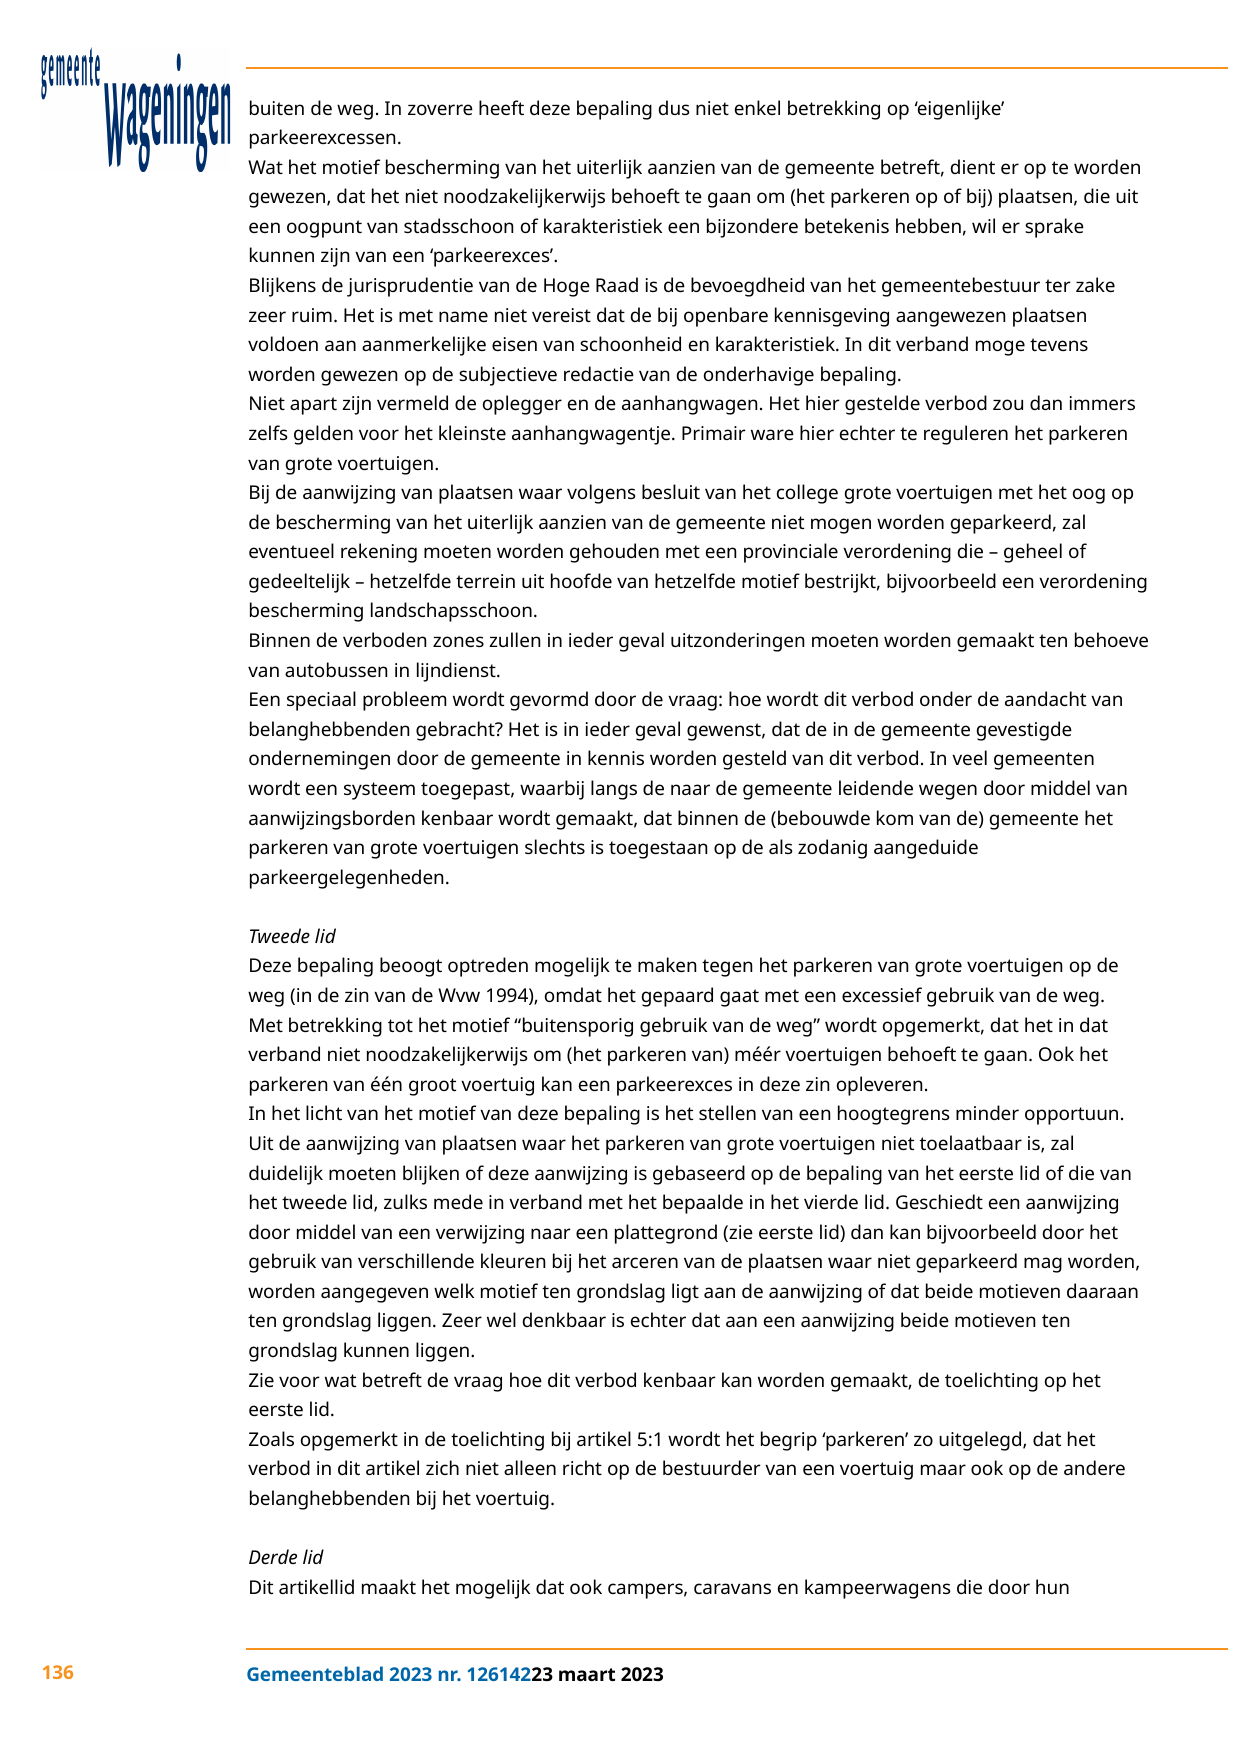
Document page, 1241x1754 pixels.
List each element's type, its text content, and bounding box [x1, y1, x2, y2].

text Deze bepaling beoogt optreden mogelijk te maken tegen het parkeren van grote voertuigen op de weg (in de zin van de Wvw 1994), omdat het gepaard gaat met een excessief gebruik van de weg. [248, 953, 1152, 1008]
picture [41, 47, 231, 172]
text Wat het motief bescherming van het uiterlijk aanzien van de gemeente betreft, dient er op te worden gewezen, dat het niet noodzakelijkerwijs behoeft te gaan om (het parkeren op of bij) plaatsen, die uit een oogpunt van stadsschoon of karakteristiek een bijzondere betekenis hebben, wil er sprake kunnen zijn van een ‘parkeerexces’. [248, 154, 1152, 268]
text buiten de weg. In zoverre heeft deze bepaling dus niet enkel betrekking op ‘eigenlijke’ parkeerexcessen. [248, 95, 1152, 150]
text Derde lid [248, 1544, 1152, 1570]
text Uit de aanwijzing van plaatsen waar het parkeren van grote voertuigen niet toelaatbaar is, zal duidelijk moeten blijken of deze aanwijzing is gebaseerd op de bepaling van het eerste lid of die van het tweede lid, zulks mede in verband met het bepaalde in het vierde lid. Geschiedt een aanwijzing door middel van een verwijzing naar een plattegrond (zie eerste lid) dan kan bijvoorbeeld door het gebruik van verschillende kleuren bij het arceren van de plaatsen waar niet geparkeerd mag worden, worden aangegeven welk motief ten grondslag ligt aan de aanwijzing of dat beide motieven daaraan ten grondslag liggen. Zeer wel denkbaar is echter dat aan een aanwijzing beide motieven ten grondslag kunnen liggen. [248, 1130, 1152, 1363]
text Niet apart zijn vermeld de oplegger en de aanhangwagen. Het hier gestelde verbod zou dan immers zelfs gelden voor het kleinste aanhangwagentje. Primair ware hier echter te reguleren het parkeren van grote voertuigen. [248, 391, 1152, 476]
text In het licht van het motief van deze bepaling is het stellen van een hoogtegrens minder opportuun. [248, 1101, 1152, 1126]
text Zie voor wat betreft de vraag hoe dit verbod kenbaar kan worden gemaakt, de toelichting op het eerste lid. [248, 1367, 1152, 1422]
text Dit artikellid maakt het mogelijk dat ook campers, caravans en kampeerwagens die door hun [248, 1574, 1152, 1600]
text Binnen de verboden zones zullen in ieder geval uitzonderingen moeten worden gemaakt ten behoeve van autobussen in lijndienst. [248, 627, 1152, 683]
text Blijkens de jurisprudentie van de Hoge Raad is de bevoegdheid van het gemeentebestuur ter zake zeer ruim. Het is met name niet vereist dat de bij openbare kennisgeving aangewezen plaatsen voldoen aan aanmerkelijke eisen van schoonheid en karakteristiek. In dit verband moge tevens worden gewezen op de subjectieve redactie van de onderhavige bepaling. [248, 272, 1152, 387]
text Zoals opgemerkt in de toelichting bij artikel 5:1 wordt het begrip ‘parkeren’ zo uitgelegd, dat het verbod in dit artikel zich niet alleen richt op de bestuurder van een voertuig maar ook op de andere belanghebbenden bij het voertuig. [248, 1426, 1152, 1511]
text Met betrekking tot het motief “buitensporig gebruik van de weg” wordt opgemerkt, dat het in dat verband niet noodzakelijkerwijs om (het parkeren van) méér voertuigen behoeft te gaan. Ook het parkeren van één groot voertuig kan een parkeerexces in deze zin opleveren. [248, 1012, 1152, 1097]
text Bij de aanwijzing van plaatsen waar volgens besluit van het college grote voertuigen met het oog op de bescherming van het uiterlijk aanzien van de gemeente niet mogen worden geparkeerd, zal eventueel rekening moeten worden gehouden met een provinciale verordening die – geheel of gedeeltelijk – hetzelfde terrein uit hoofde van hetzelfde motief bestrijkt, bijvoorbeeld een verordening bescherming landschapsschoon. [248, 479, 1152, 623]
text Een speciaal probleem wordt gevormd door de vraag: hoe wordt dit verbod onder de aandacht van belanghebbenden gebracht? Het is in ieder geval gewenst, dat de in de gemeente gevestigde ondernemingen door de gemeente in kennis worden gesteld van dit verbod. In veel gemeenten wordt een systeem toegepast, waarbij langs de naar de gemeente leidende wegen door middel van aanwijzingsborden kenbaar wordt gemaakt, dat binnen de (bebouwde kom van de) gemeente het parkeren van grote voertuigen slechts is toegestaan op de als zodanig aangeduide parkeergelegenheden. [248, 686, 1152, 890]
text Tweede lid [248, 923, 1152, 949]
